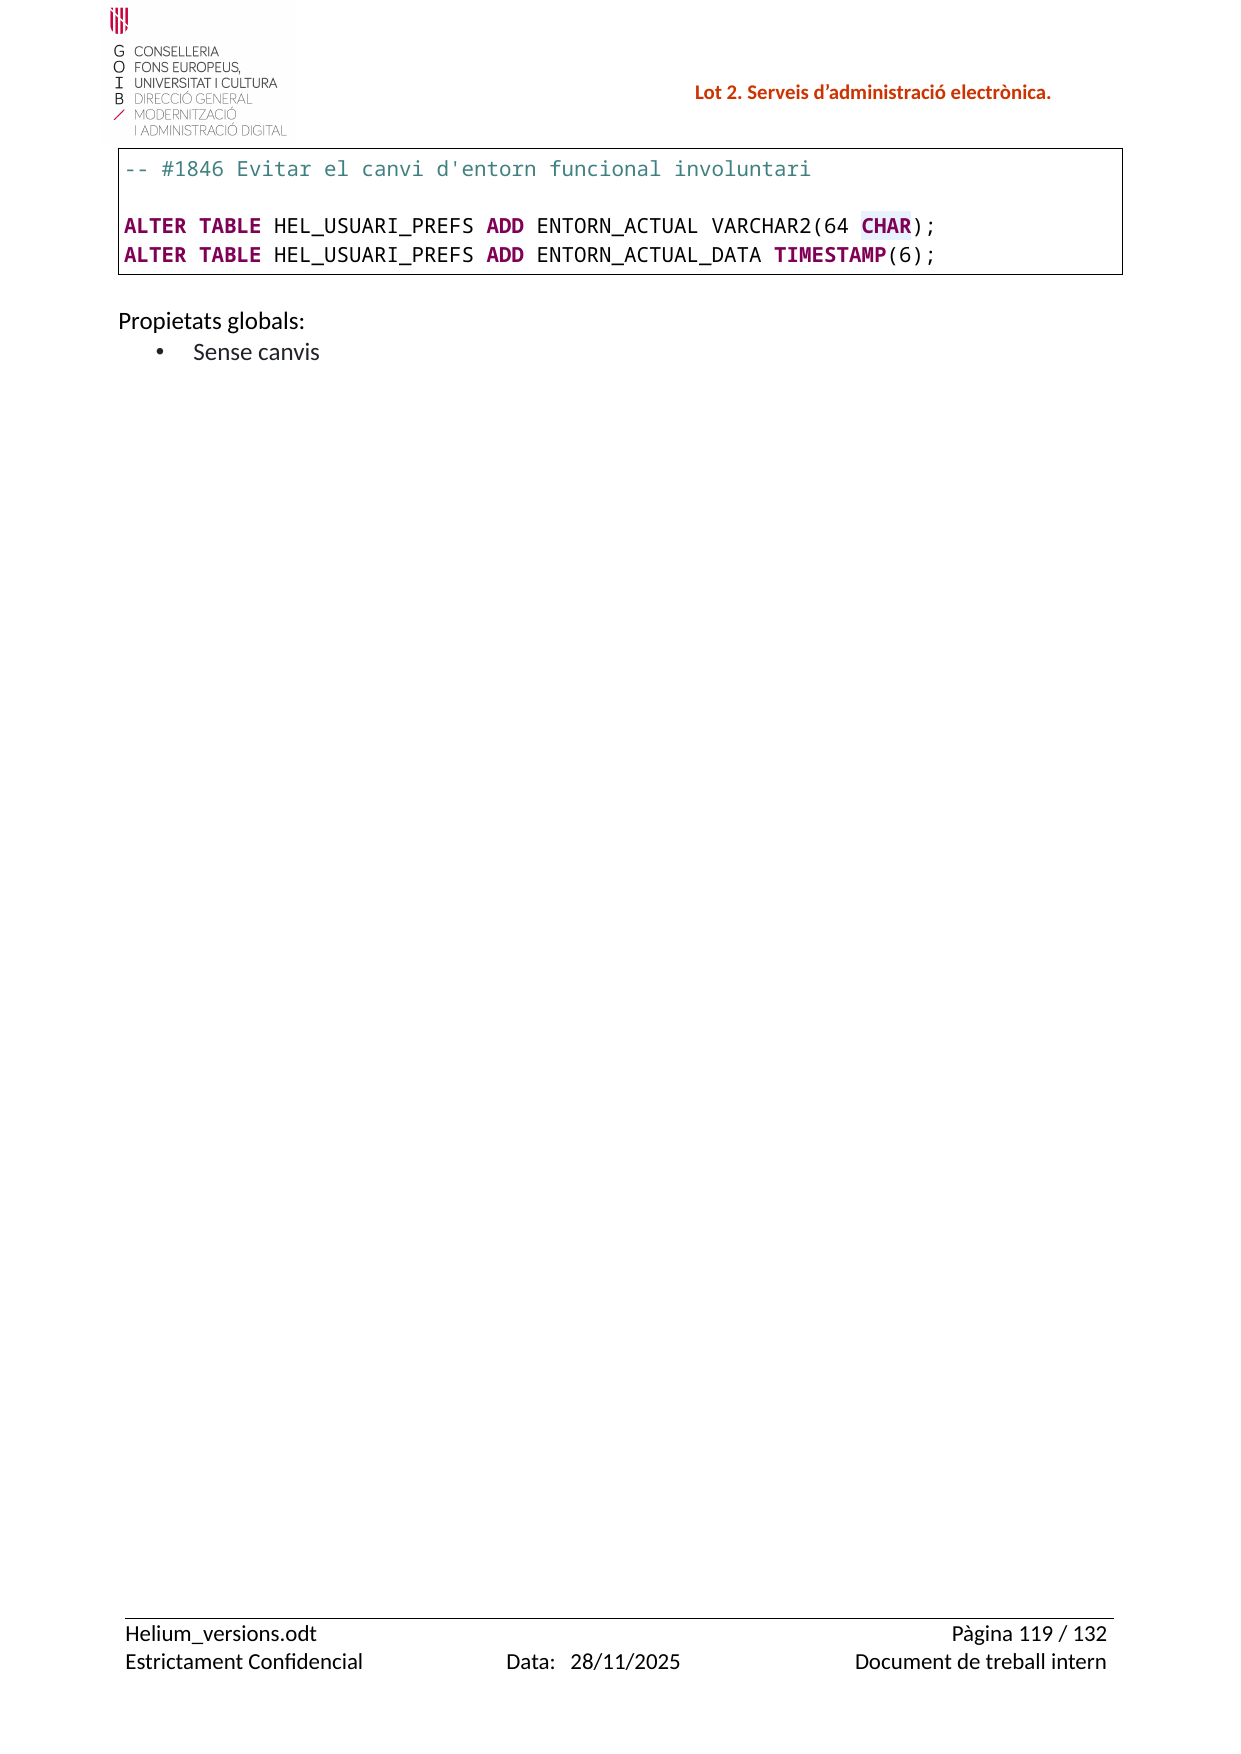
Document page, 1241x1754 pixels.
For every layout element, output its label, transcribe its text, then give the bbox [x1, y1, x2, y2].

table_header -- #1846 Evitar el canvi d'entorn funcional involuntari ALTER TABLE HEL_USUARI_PREFS ADD ENTORN_ACTUAL VARCHAR2(64 CHAR); ALTER TABLE HEL_USUARI_PREFS ADD ENTORN_ACTUAL_DATA TIMESTAMP(6); [119, 149, 1122, 274]
text Propietats globals: [118, 306, 1122, 336]
list Sense canvis [156, 336, 1122, 367]
picture [100, 0, 297, 144]
